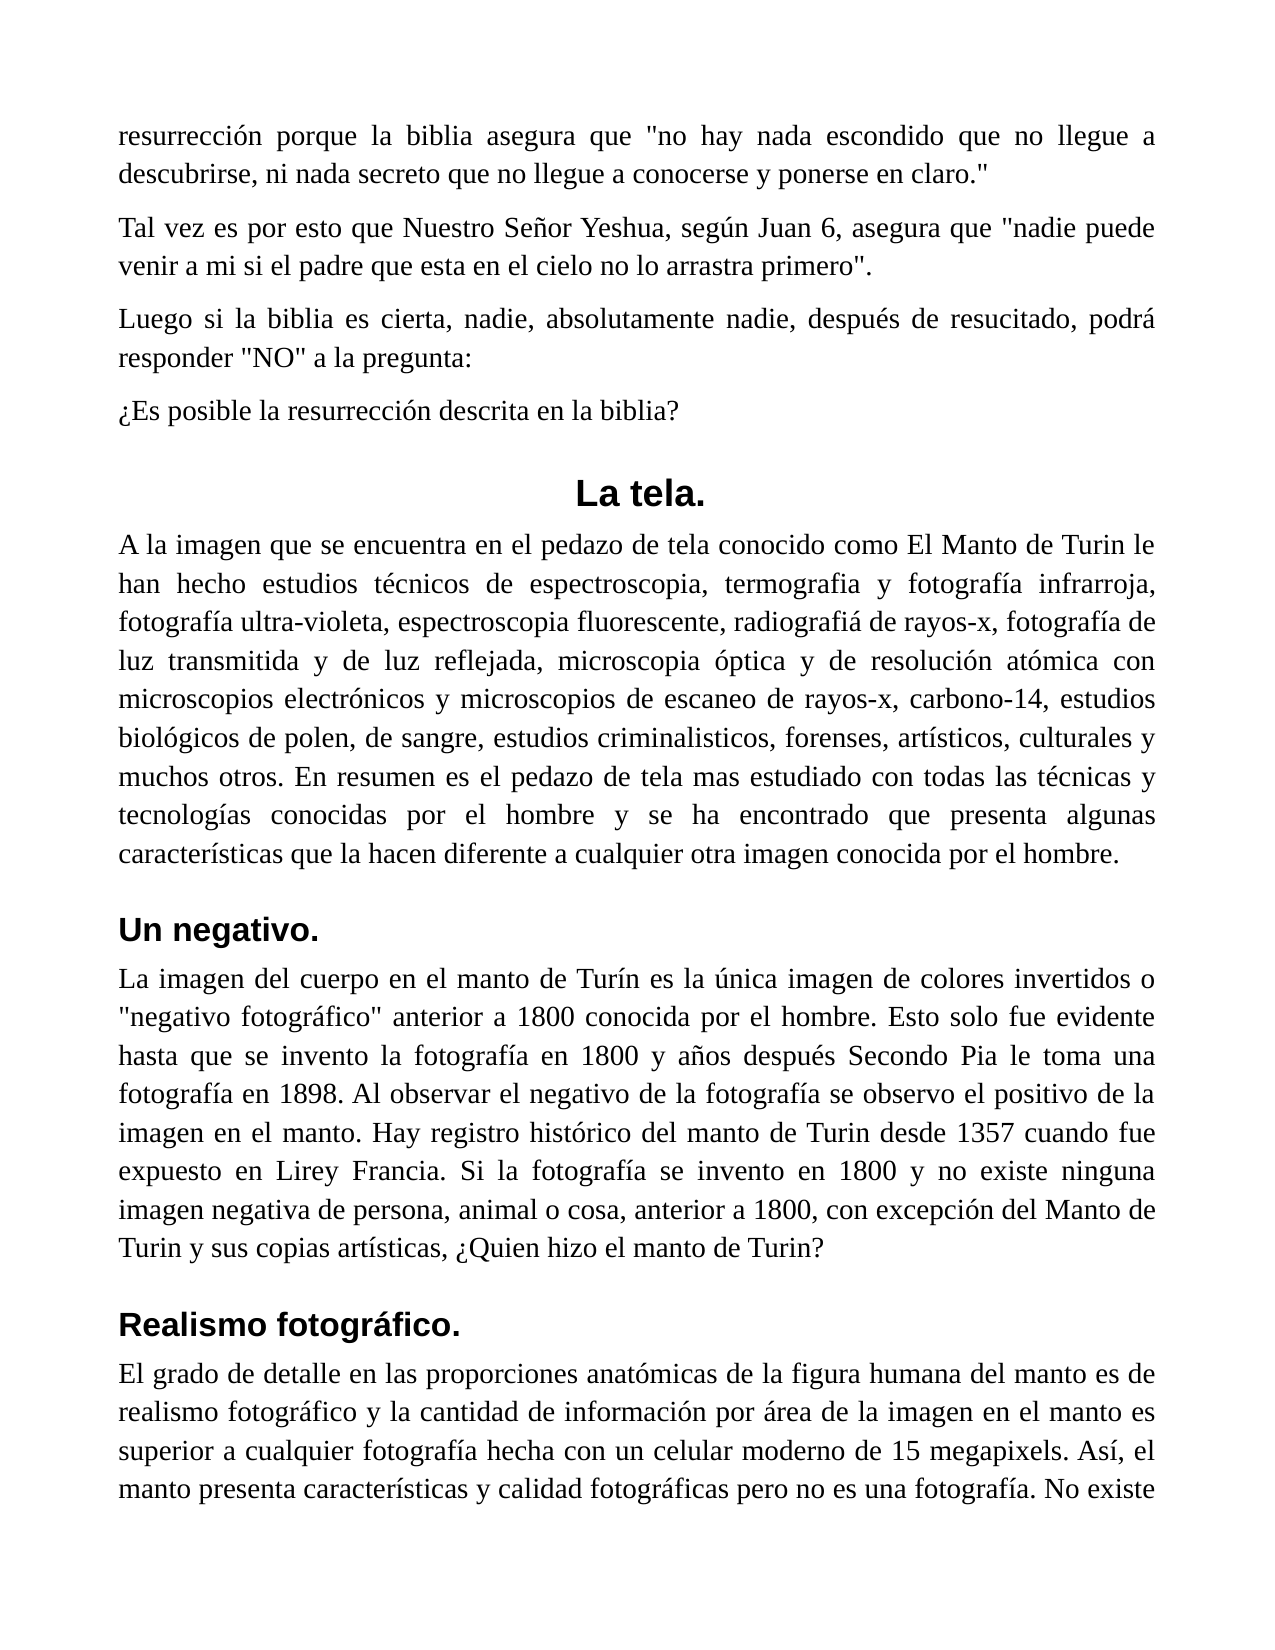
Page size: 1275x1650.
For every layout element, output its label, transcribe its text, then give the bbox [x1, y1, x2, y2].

text resurrección porque la biblia asegura que "no hay nada escondido que no llegue a descubrirse, ni nada secreto que no llegue a conocerse y ponerse en claro." [118, 118, 1157, 190]
subtitle Un negativo. [118, 910, 1157, 948]
subtitle Realismo fotográfico. [118, 1304, 1157, 1343]
text El grado de detalle en las proporciones anatómicas de la figura humana del manto es de realismo fotográfico y la cantidad de información por área de la imagen en el manto es superior a cualquier fotografía hecha con un celular moderno de 15 megapixels. Así, el manto presenta características y calidad fotográficas pero no es una fotografía. No existe [118, 1356, 1157, 1505]
text ¿Es posible la resurrección descrita en la biblia? [118, 393, 1157, 427]
text La imagen del cuerpo en el manto de Turín es la única imagen de colores invertidos o "negativo fotográfico" anterior a 1800 conocida por el hombre. Esto solo fue evidente hasta que se invento la fotografía en 1800 y años después Secondo Pia le toma una fotografía en 1898. Al observar el negativo de la fotografía se observo el positivo de la imagen en el manto. Hay registro histórico del manto de Turin desde 1357 cuando fue expuesto en Lirey Francia. Si la fotografía se invento en 1800 y no existe ninguna imagen negativa de persona, animal o cosa, anterior a 1800, con excepción del Manto de Turin y sus copias artísticas, ¿Quien hizo el manto de Turin? [118, 961, 1157, 1264]
text A la imagen que se encuentra en el pedazo de tela conocido como El Manto de Turin le han hecho estudios técnicos de espectroscopia, termografia y fotografía infrarroja, fotografía ultra-violeta, espectroscopia fluorescente, radiografiá de rayos-x, fotografía de luz transmitida y de luz reflejada, microscopia óptica y de resolución atómica con microscopios electrónicos y microscopios de escaneo de rayos-x, carbono-14, estudios biológicos de polen, de sangre, estudios criminalisticos, forenses, artísticos, culturales y muchos otros. En resumen es el pedazo de tela mas estudiado con todas las técnicas y tecnologías conocidas por el hombre y se ha encontrado que presenta algunas características que la hacen diferente a cualquier otra imagen conocida por el hombre. [118, 527, 1157, 869]
subtitle La tela. [124, 471, 1157, 515]
text Luego si la biblia es cierta, nadie, absolutamente nadie, después de resucitado, podrá responder "NO" a la pregunta: [118, 301, 1157, 373]
text Tal vez es por esto que Nuestro Señor Yeshua, según Juan 6, asegura que "nadie puede venir a mi si el padre que esta en el cielo no lo arrastra primero". [118, 210, 1157, 282]
